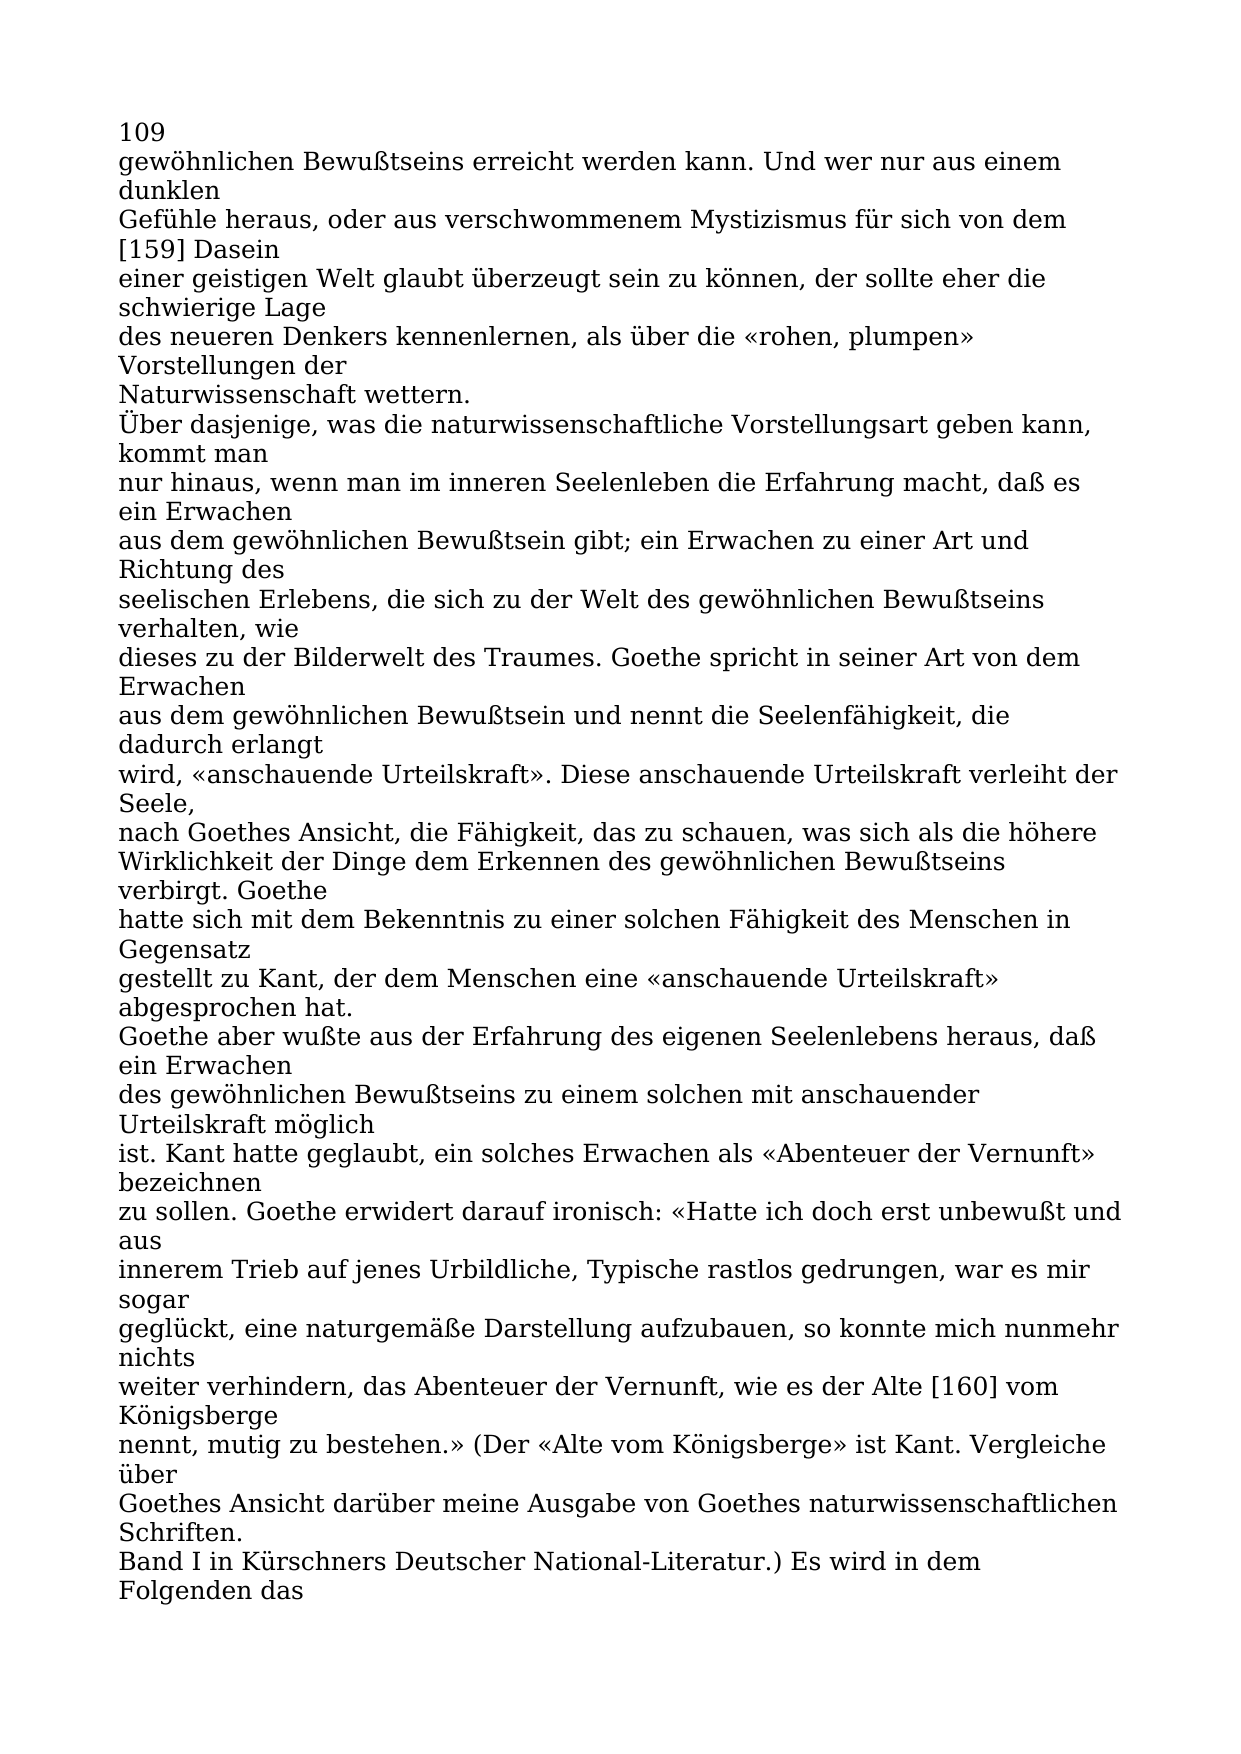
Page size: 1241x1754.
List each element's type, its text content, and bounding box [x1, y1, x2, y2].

text Gefühle heraus, oder aus verschwommenem Mystizismus für sich von dem [159] Dasein [118, 206, 1122, 264]
text gestellt zu Kant, der dem Menschen eine «anschauende Urteilskraft» abgesprochen hat. [118, 964, 1122, 1022]
text nur hinaus, wenn man im inneren Seelenleben die Erfahrung macht, daß es ein Erwachen [118, 468, 1122, 526]
text Goethes Ansicht darüber meine Ausgabe von Goethes naturwissenschaftlichen Schriften. [118, 1489, 1122, 1547]
text des gewöhnlichen Bewußtseins zu einem solchen mit anschauender Urteilskraft möglich [118, 1081, 1122, 1139]
text Naturwissenschaft wettern. [118, 381, 1122, 410]
text nennt, mutig zu bestehen.» (Der «Alte vom Königsberge» ist Kant. Vergleiche über [118, 1431, 1122, 1489]
text aus dem gewöhnlichen Bewußtsein und nennt die Seelenfähigkeit, die dadurch erlangt [118, 701, 1122, 760]
text Band I in Kürschners Deutscher National-Literatur.) Es wird in dem Folgenden das [118, 1547, 1122, 1606]
text innerem Trieb auf jenes Urbildliche, Typische rastlos gedrungen, war es mir sogar [118, 1256, 1122, 1314]
text nach Goethes Ansicht, die Fähigkeit, das zu schauen, was sich als die höhere [118, 818, 1122, 847]
text aus dem gewöhnlichen Bewußtsein gibt; ein Erwachen zu einer Art und Richtung des [118, 526, 1122, 585]
text geglückt, eine naturgemäße Darstellung aufzubauen, so konnte mich nunmehr nichts [118, 1314, 1122, 1372]
text Wirklichkeit der Dinge dem Erkennen des gewöhnlichen Bewußtseins verbirgt. Goethe [118, 847, 1122, 906]
text 109 [118, 118, 1122, 147]
text einer geistigen Welt glaubt überzeugt sein zu können, der sollte eher die schwierige Lage [118, 264, 1122, 322]
text wird, «anschauende Urteilskraft». Diese anschauende Urteilskraft verleiht der Seele, [118, 760, 1122, 818]
text zu sollen. Goethe erwidert darauf ironisch: «Hatte ich doch erst unbewußt und aus [118, 1197, 1122, 1256]
text seelischen Erlebens, die sich zu der Welt des gewöhnlichen Bewußtseins verhalten, wie [118, 585, 1122, 643]
text des neueren Denkers kennenlernen, als über die «rohen, plumpen» Vorstellungen der [118, 322, 1122, 381]
text weiter verhindern, das Abenteuer der Vernunft, wie es der Alte [160] vom Königsberge [118, 1372, 1122, 1431]
text gewöhnlichen Bewußtseins erreicht werden kann. Und wer nur aus einem dunklen [118, 147, 1122, 206]
text dieses zu der Bilderwelt des Traumes. Goethe spricht in seiner Art von dem Erwachen [118, 643, 1122, 701]
text Über dasjenige, was die naturwissenschaftliche Vorstellungsart geben kann, kommt man [118, 410, 1122, 468]
text ist. Kant hatte geglaubt, ein solches Erwachen als «Abenteuer der Vernunft» bezeichnen [118, 1139, 1122, 1197]
text Goethe aber wußte aus der Erfahrung des eigenen Seelenlebens heraus, daß ein Erwachen [118, 1022, 1122, 1081]
text hatte sich mit dem Bekenntnis zu einer solchen Fähigkeit des Menschen in Gegensatz [118, 906, 1122, 964]
